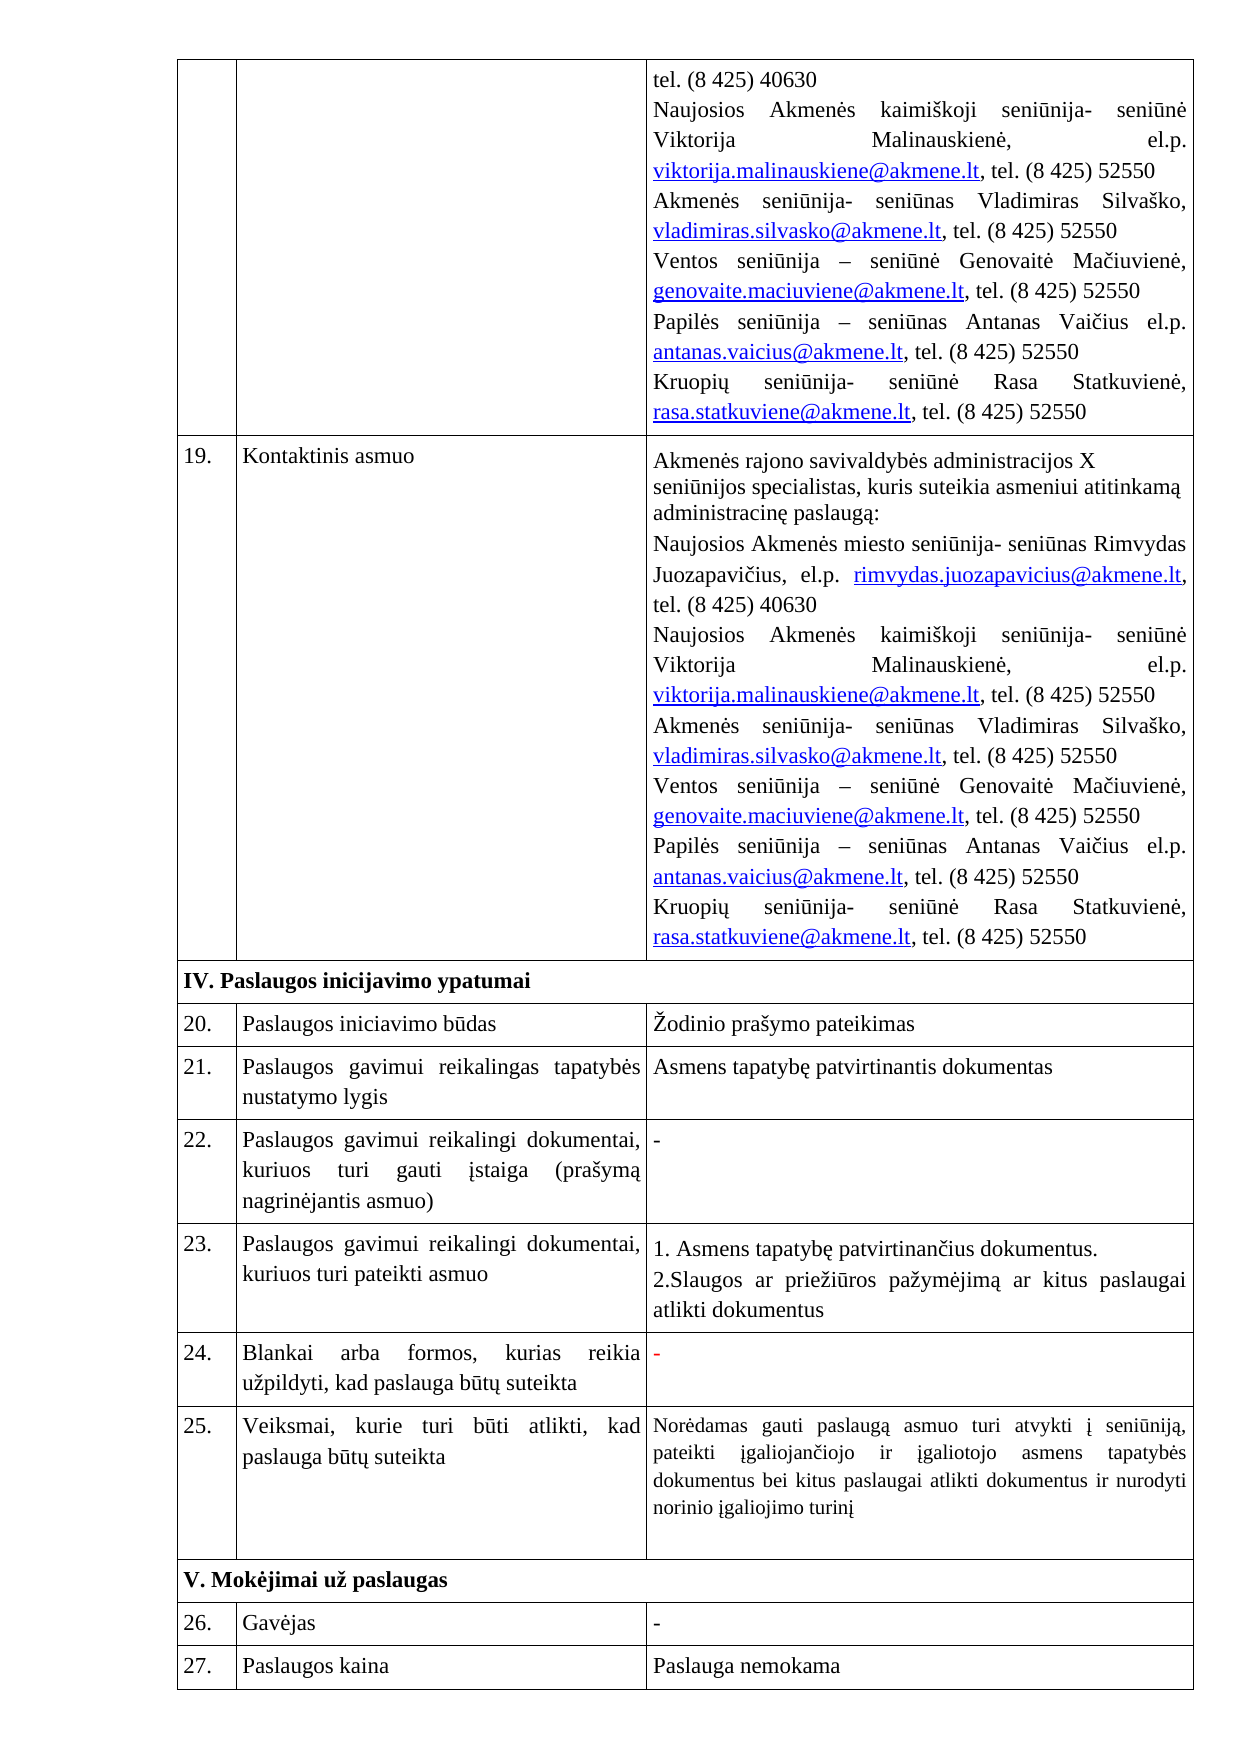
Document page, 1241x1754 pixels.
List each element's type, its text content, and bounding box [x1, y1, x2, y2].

table_cell 27. [178, 1646, 236, 1688]
table_cell Paslaugos gavimui reikalingi dokumentai, kuriuos turi gauti įstaiga (prašymą nagrinėjantis asmuo) [237, 1120, 646, 1223]
table_cell 22. [178, 1120, 236, 1223]
table_cell 21. [178, 1047, 236, 1119]
table_cell Blankai arba formos, kurias reikia užpildyti, kad paslauga būtų suteikta [237, 1333, 646, 1406]
table_cell - [647, 1120, 1193, 1223]
table_cell Asmens tapatybę patvirtinantis dokumentas [647, 1047, 1193, 1119]
table_cell Paslaugos kaina [237, 1646, 646, 1688]
table_cell 26. [178, 1603, 236, 1645]
table_cell Gavėjas [237, 1603, 646, 1645]
table_cell 20. [178, 1004, 236, 1046]
table_cell Žodinio prašymo pateikimas [647, 1004, 1193, 1046]
table_cell Akmenės rajono savivaldybės administracijos X seniūnijos specialistas, kuris suteikia asmeniui atitinkamą administracinę paslaugą: Naujosios Akmenės miesto seniūnija- seniūnas Rimvydas Juozapavičius, el.p. rimvydas.juozapavicius@akmene.lt, tel. (8 425) 40630 Naujosios Akmenės kaimiškoji seniūnija- seniūnė Viktorija Malinauskienė, el.p. viktorija.malinauskiene@akmene.lt, tel. (8 425) 52550 Akmenės seniūnija- seniūnas Vladimiras Silvaško, vladimiras.silvasko@akmene.lt, tel. (8 425) 52550 Ventos seniūnija – seniūnė Genovaitė Mačiuvienė, genovaite.maciuviene@akmene.lt, tel. (8 425) 52550 Papilės seniūnija – seniūnas Antanas Vaičius el.p. antanas.vaicius@akmene.lt, tel. (8 425) 52550 Kruopių seniūnija- seniūnė Rasa Statkuvienė, rasa.statkuviene@akmene.lt, tel. (8 425) 52550 [647, 436, 1193, 960]
table_cell 25. [178, 1407, 236, 1559]
table_cell - [647, 1603, 1193, 1645]
table_cell 24. [178, 1333, 236, 1406]
table_cell Kontaktinis asmuo [237, 436, 646, 960]
table_cell V. Mokėjimai už paslaugas [178, 1560, 1193, 1602]
table_cell tel. (8 425) 40630 Naujosios Akmenės kaimiškoji seniūnija- seniūnė Viktorija Malinauskienė, el.p. viktorija.malinauskiene@akmene.lt, tel. (8 425) 52550 Akmenės seniūnija- seniūnas Vladimiras Silvaško, vladimiras.silvasko@akmene.lt, tel. (8 425) 52550 Ventos seniūnija – seniūnė Genovaitė Mačiuvienė, genovaite.maciuviene@akmene.lt, tel. (8 425) 52550 Papilės seniūnija – seniūnas Antanas Vaičius el.p. antanas.vaicius@akmene.lt, tel. (8 425) 52550 Kruopių seniūnija- seniūnė Rasa Statkuvienė, rasa.statkuviene@akmene.lt, tel. (8 425) 52550 [647, 60, 1193, 435]
table_cell - [647, 1333, 1193, 1406]
table_cell Veiksmai, kurie turi būti atlikti, kad paslauga būtų suteikta [237, 1407, 646, 1559]
table_cell Paslaugos gavimui reikalingas tapatybės nustatymo lygis [237, 1047, 646, 1119]
table_cell IV. Paslaugos inicijavimo ypatumai [178, 961, 1193, 1003]
table_cell 1. Asmens tapatybę patvirtinančius dokumentus. 2.Slaugos ar priežiūros pažymėjimą ar kitus paslaugai atlikti dokumentus [647, 1224, 1193, 1332]
table_cell 23. [178, 1224, 236, 1332]
table_cell Paslaugos iniciavimo būdas [237, 1004, 646, 1046]
table_cell Paslaugos gavimui reikalingi dokumentai, kuriuos turi pateikti asmuo [237, 1224, 646, 1332]
table_cell Norėdamas gauti paslaugą asmuo turi atvykti į seniūniją, pateikti įgaliojančiojo ir įgaliotojo asmens tapatybės dokumentus bei kitus paslaugai atlikti dokumentus ir nurodyti norinio įgaliojimo turinį [647, 1407, 1193, 1559]
table_cell [237, 60, 646, 435]
table_cell Paslauga nemokama [647, 1646, 1193, 1688]
table_cell 19. [178, 436, 236, 960]
table_cell [178, 60, 236, 435]
